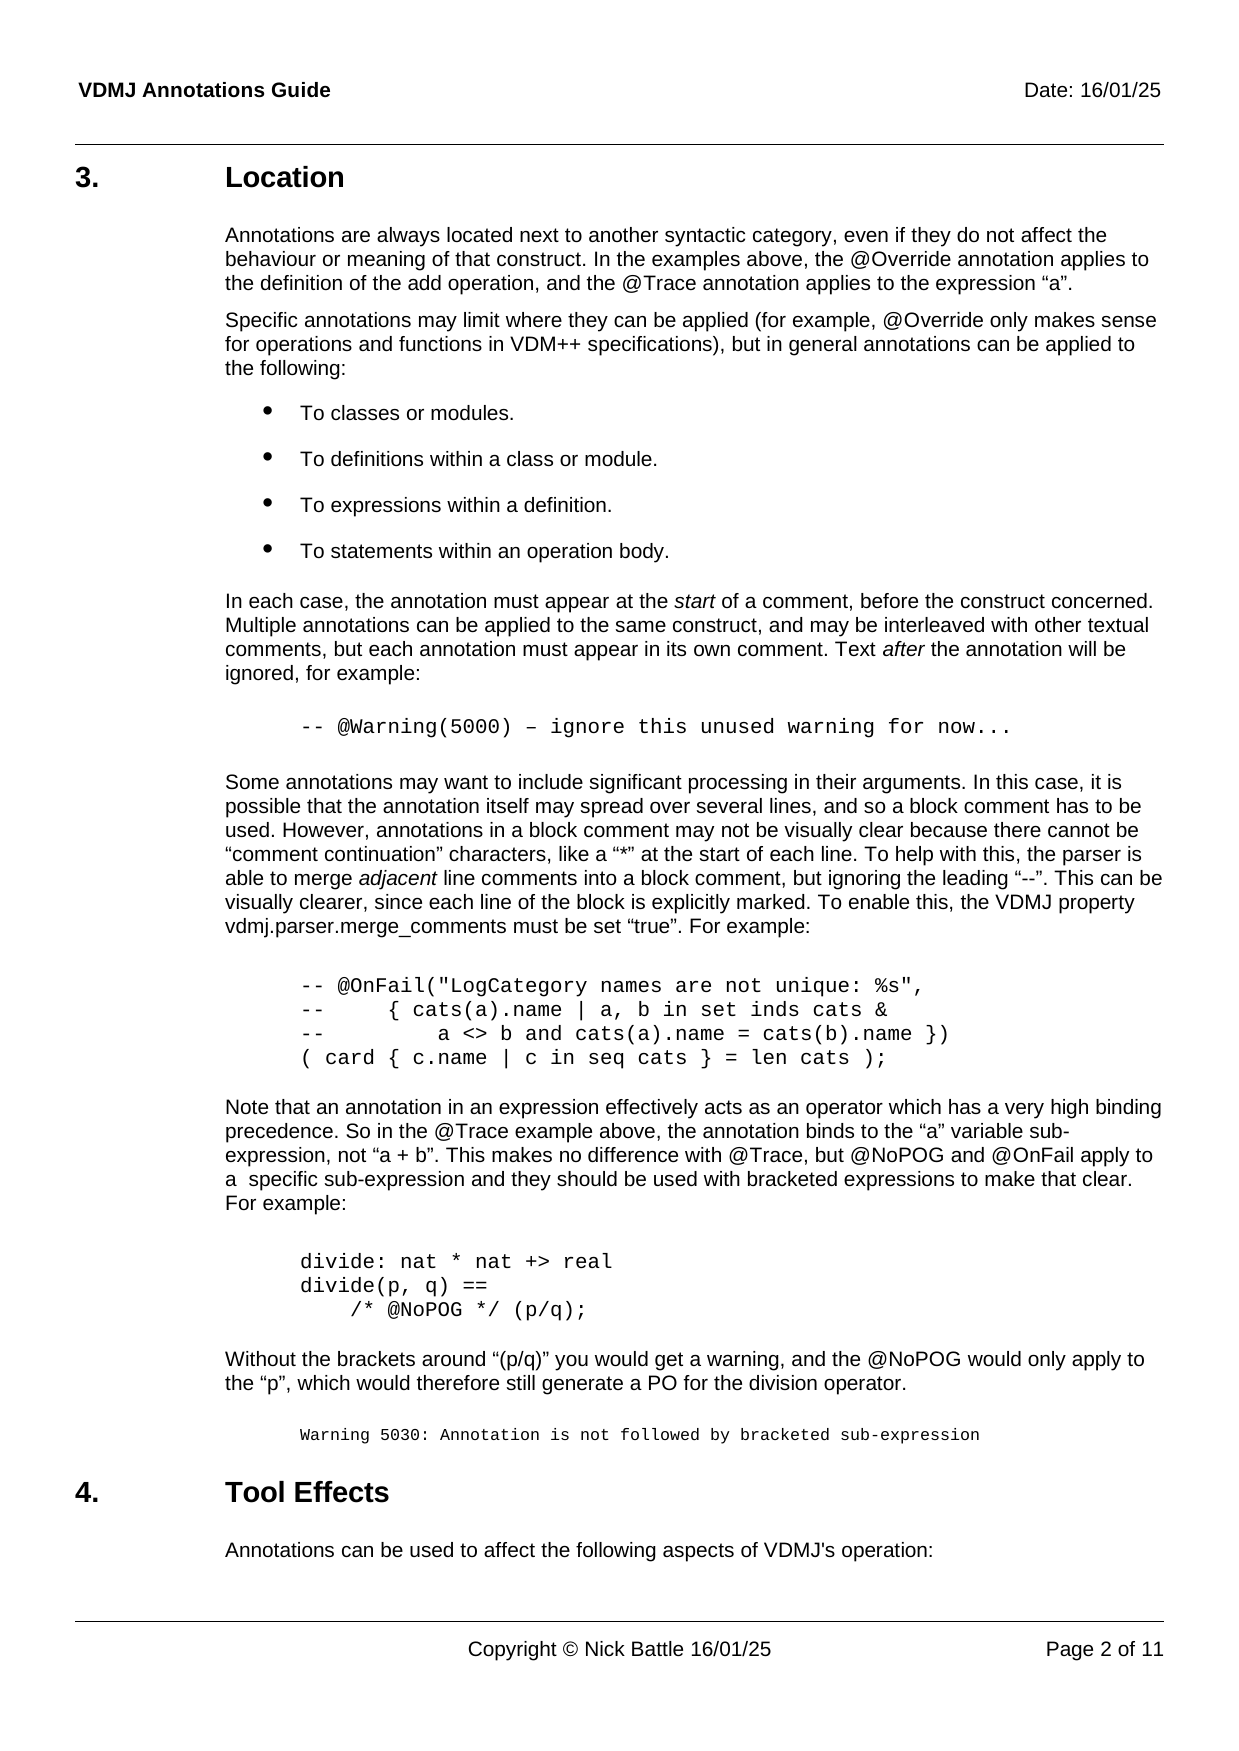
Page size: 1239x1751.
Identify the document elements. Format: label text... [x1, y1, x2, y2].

text Annotations are always located next to another syntactic category, even if they do not affect the behaviour or meaning of that construct. In the examples above, the @Override annotation applies to the definition of the add operation, and the @Trace annotation applies to the expression “a”. [225, 223, 1164, 295]
text -- a <> b and cats(a).name = cats(b).name }) [225, 1023, 1164, 1047]
list To classes or modules. [262, 393, 1164, 426]
text Annotations can be used to affect the following aspects of VDMJ's operation: [225, 1538, 1164, 1562]
list To expressions within a definition. [262, 485, 1164, 518]
text divide: nat * nat +> real [300, 1251, 1164, 1275]
text Specific annotations may limit where they can be applied (for example, @Override only makes sense for operations and functions in VDM++ specifications), but in general annotations can be applied to the following: [225, 308, 1164, 380]
text -- @OnFail("LogCategory names are not unique: %s", [225, 975, 1164, 999]
text Note that an annotation in an expression effectively acts as an operator which has a very high binding precedence. So in the @Trace example above, the annotation binds to the “a” variable sub-expression, not “a + b”. This makes no difference with @Trace, but @NoPOG and @OnFail apply to a specific sub-expression and they should be used with bracketed expressions to make that clear. For example: [225, 1094, 1164, 1215]
text -- { cats(a).name | a, b in set inds cats & [225, 999, 1164, 1023]
list To definitions within a class or module. [262, 439, 1164, 472]
list To statements within an operation body. [262, 531, 1164, 564]
text /* @NoPOG */ (p/q); [300, 1299, 1164, 1323]
text Some annotations may want to include significant processing in their arguments. In this case, it is possible that the annotation itself may spread over several lines, and so a block comment has to be used. However, annotations in a block comment may not be visually clear because there cannot be “comment continuation” characters, like a “*” at the start of each line. To help with this, the parser is able to merge adjacent line comments into a block comment, but ignoring the leading “--”. This can be visually clearer, since each line of the block is explicitly marked. To enable this, the VDMJ property vdmj.parser.merge_comments must be set “true”. For example: [225, 770, 1164, 938]
text -- @Warning(5000) – ignore this unused warning for now... [225, 716, 1164, 740]
text ( card { c.name | c in seq cats } = len cats ); [225, 1047, 1164, 1071]
text Warning 5030: Annotation is not followed by bracketed sub-expression [300, 1426, 1164, 1445]
subtitle Location [75, 160, 1164, 193]
subtitle Tool Effects [75, 1475, 1164, 1508]
text divide(p, q) == [300, 1275, 1164, 1299]
text Without the brackets around “(p/q)” you would get a warning, and the @NoPOG would only apply to the “p”, which would therefore still generate a PO for the division operator. [225, 1347, 1164, 1395]
text In each case, the annotation must appear at the start of a comment, before the construct concerned. Multiple annotations can be applied to the same construct, and may be interleaved with other textual comments, but each annotation must appear in its own comment. Text after the annotation will be ignored, for example: [225, 588, 1164, 685]
